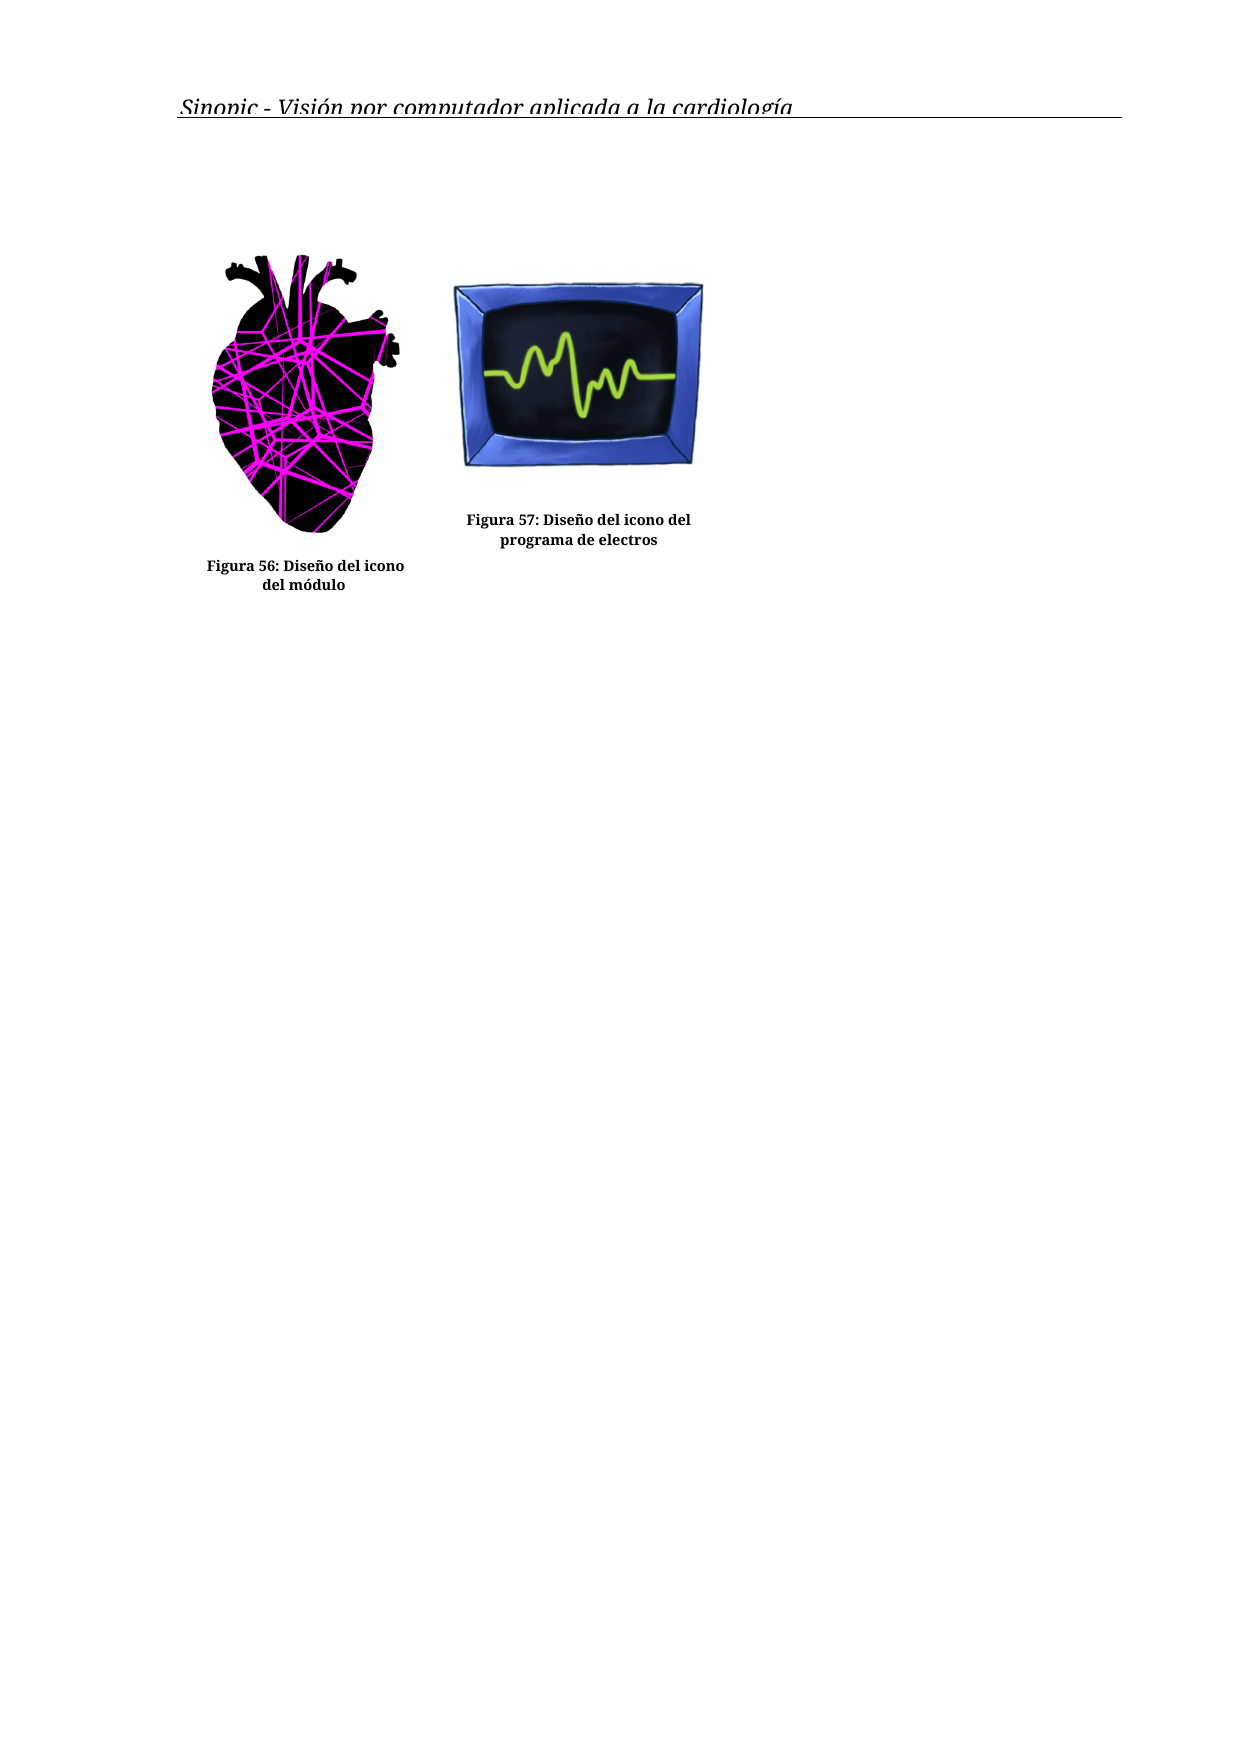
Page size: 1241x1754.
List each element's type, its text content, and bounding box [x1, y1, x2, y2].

text Figura 56: Diseño del icono del módulo [199, 551, 412, 595]
picture [199, 239, 412, 551]
picture [437, 244, 720, 506]
text Figura 57: Diseño del icono del programa de electros [438, 506, 720, 550]
